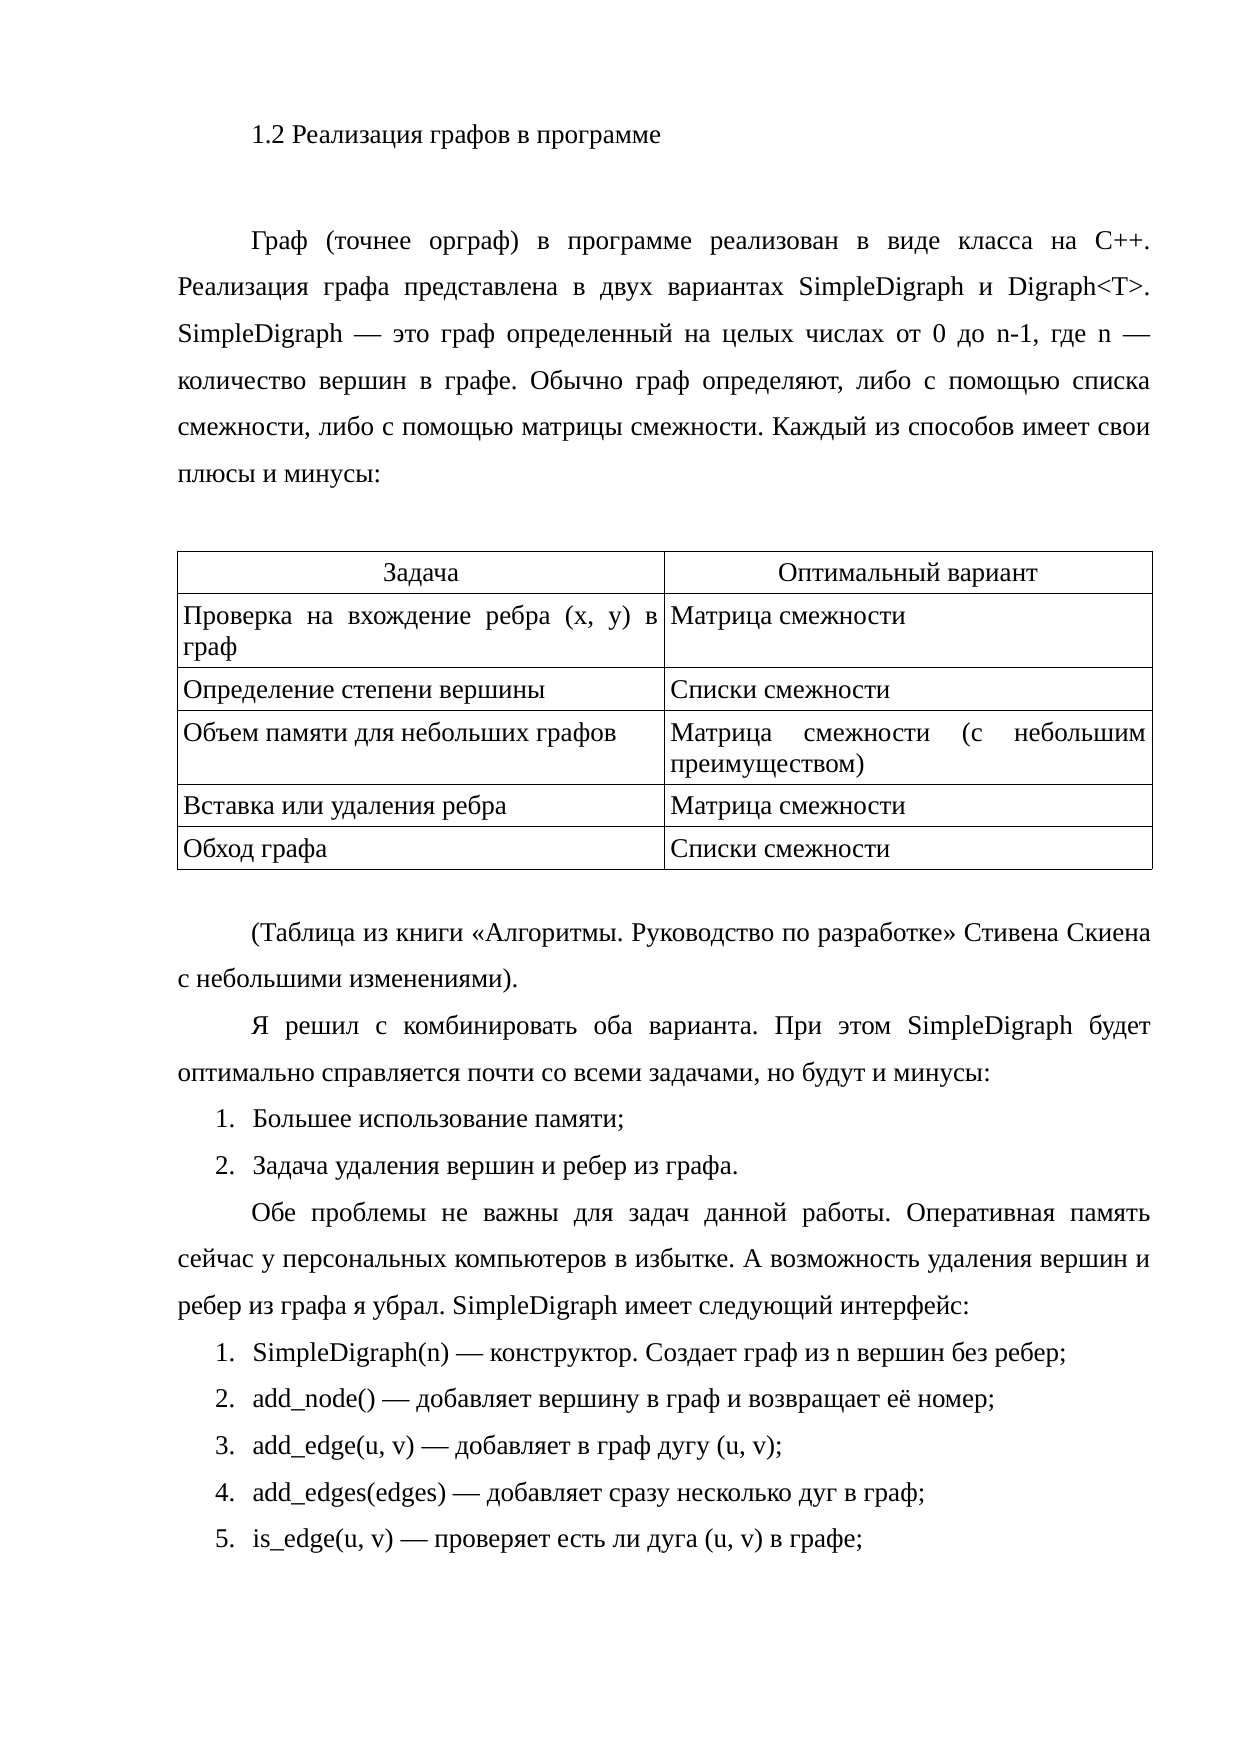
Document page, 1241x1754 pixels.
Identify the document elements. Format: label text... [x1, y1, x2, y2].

text Я решил с комбинировать оба варианта. При этом SimpleDigraph будет оптимально справляется почти со всеми задачами, но будут и минусы: [177, 1009, 1152, 1087]
table_cell Вставка или удаления ребра [178, 785, 664, 826]
table_cell Списки смежности [665, 668, 1152, 710]
list is_edge(u, v) — проверяет есть ли дуга (u, v) в графе; [215, 1522, 1152, 1554]
table_cell Матрица смежности (с небольшим преимуществом) [665, 711, 1152, 784]
table_cell Объем памяти для небольших графов [178, 711, 664, 784]
list Большее использование памяти; [215, 1102, 1152, 1134]
table_cell Проверка на вхождение ребра (x, y) в граф [178, 594, 664, 667]
table_header Задача [178, 552, 664, 593]
table_cell Матрица смежности [665, 594, 1152, 667]
list add_edge(u, v) — добавляет в граф дугу (u, v); [215, 1429, 1152, 1460]
text Обе проблемы не важны для задач данной работы. Оперативная память сейчас у персональных компьютеров в избытке. А возможность удаления вершин и ребер из графа я убрал. SimpleDigraph имеет следующий интерфейс: [177, 1196, 1152, 1320]
table_cell Списки смежности [665, 827, 1152, 869]
list add_node() — добавляет вершину в граф и возвращает её номер; [215, 1382, 1152, 1414]
table_header Оптимальный вариант [665, 552, 1152, 593]
table_cell Обход графа [178, 827, 664, 869]
table_cell Определение степени вершины [178, 668, 664, 710]
list Задача удаления вершин и ребер из графа. [215, 1149, 1152, 1180]
list add_edges(edges) — добавляет сразу несколько дуг в граф; [215, 1476, 1152, 1507]
list SimpleDigraph(n) — конструктор. Создает граф из n вершин без ребер; [215, 1336, 1152, 1367]
text (Таблица из книги «Алгоритмы. Руководство по разработке» Стивена Скиена с небольшими изменениями). [177, 916, 1152, 994]
subtitle Реализация графов в программе [177, 118, 1152, 149]
table_cell Матрица смежности [665, 785, 1152, 826]
text Граф (точнее орграф) в программе реализован в виде класса на C++. Реализация графа представлена в двух вариантах SimpleDigraph и Digraph<T>. SimpleDigraph — это граф определенный на целых числах от 0 до n-1, где n — количество вершин в графе. Обычно граф определяют, либо с помощью списка смежности, либо с помощью матрицы смежности. Каждый из способов имеет свои плюсы и минусы: [177, 224, 1152, 488]
